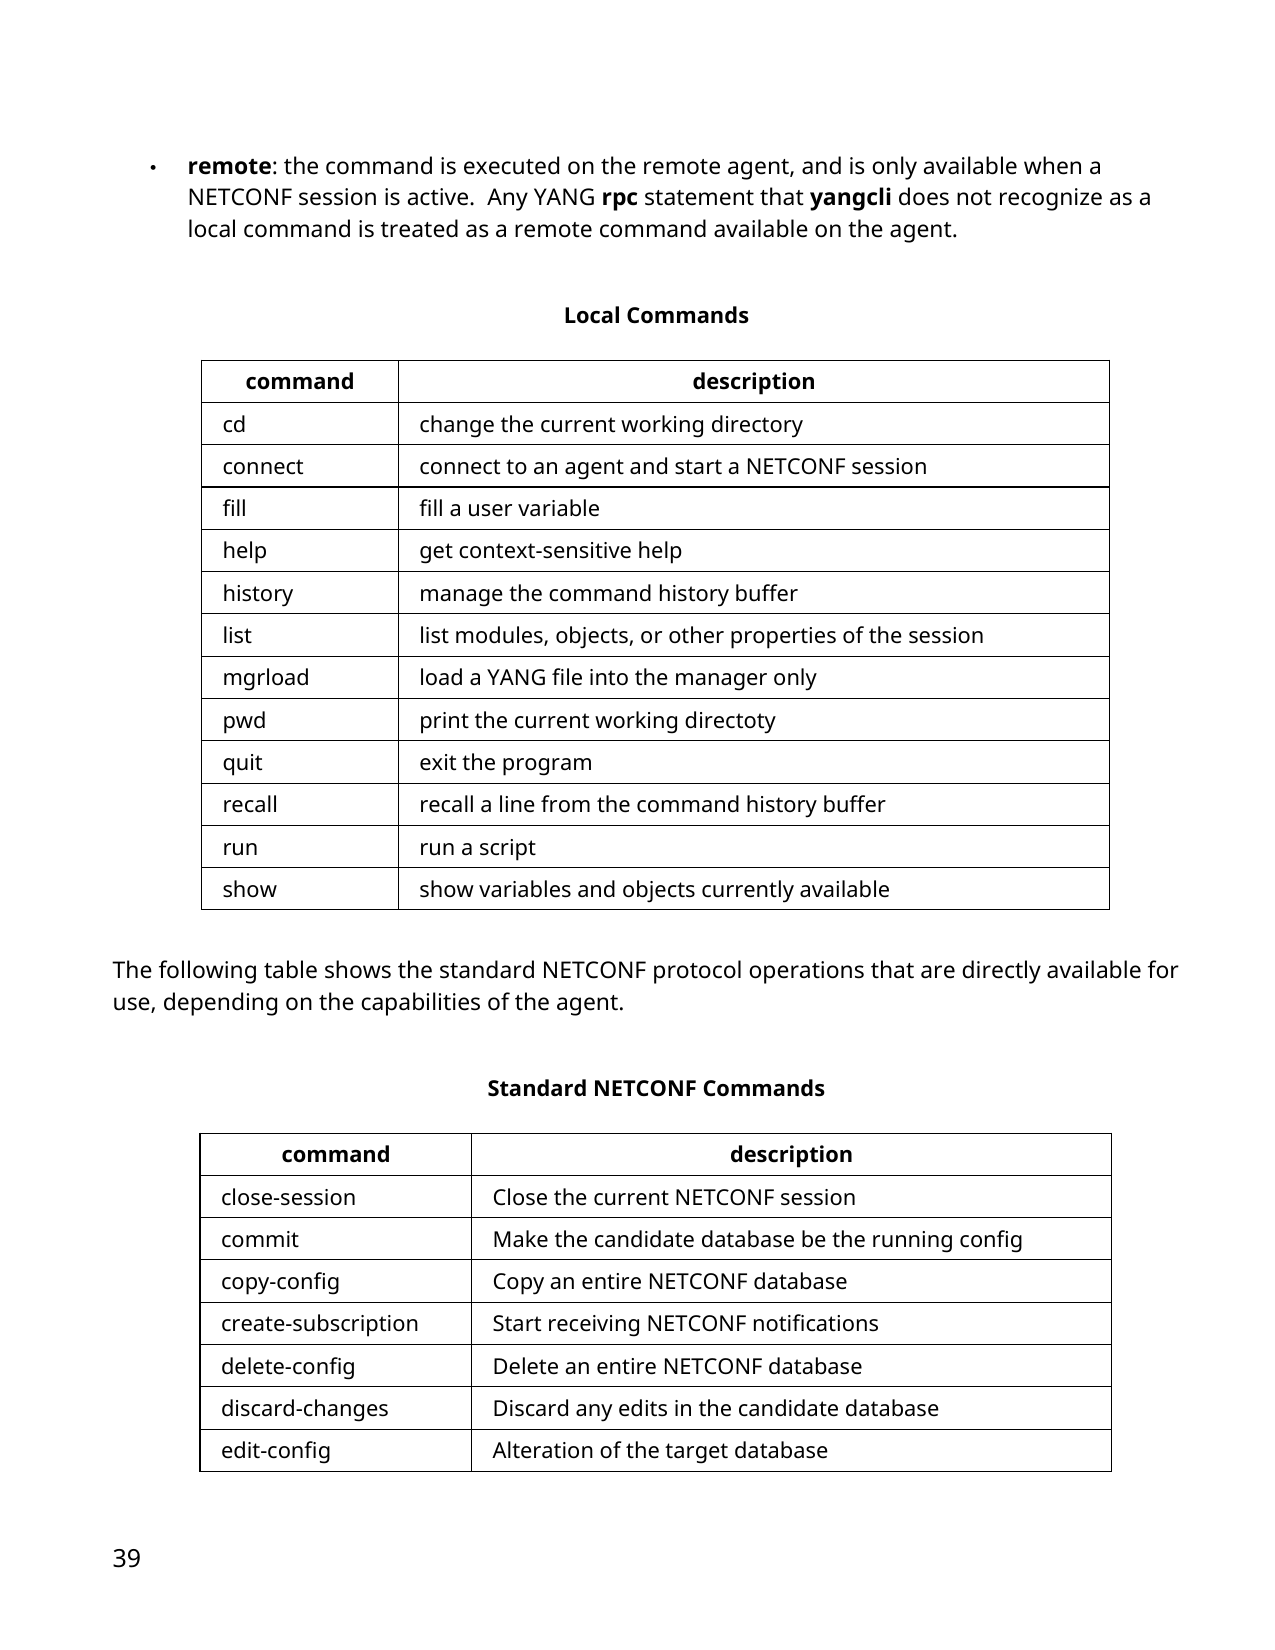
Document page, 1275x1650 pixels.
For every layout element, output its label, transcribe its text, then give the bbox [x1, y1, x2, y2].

table_cell Discard any edits in the candidate database [472, 1387, 1111, 1428]
table_cell run [202, 826, 398, 867]
table_cell print the current working directoty [399, 699, 1109, 740]
table_cell Start receiving NETCONF notifications [472, 1303, 1111, 1344]
table_cell delete-config [201, 1345, 471, 1386]
table_cell recall [202, 784, 398, 825]
table_cell run a script [399, 826, 1109, 867]
table_cell list [202, 614, 398, 656]
table_cell Delete an entire NETCONF database [472, 1345, 1111, 1386]
table_cell fill [202, 488, 398, 529]
table_cell show [202, 868, 398, 909]
table_cell cd [202, 403, 398, 444]
table_cell mgrload [202, 657, 398, 698]
table_cell Copy an entire NETCONF database [472, 1260, 1111, 1302]
table_cell quit [202, 741, 398, 782]
table_cell fill a user variable [399, 488, 1109, 529]
table_cell help [202, 530, 398, 571]
list remote: the command is executed on the remote agent, and is only available when a NETCONF session is active. Any YANG rpc statement that yangcli does not recognize as a local command is treated as a remote command available on the agent. [150, 150, 1200, 244]
table_cell Close the current NETCONF session [472, 1176, 1111, 1217]
table_cell discard-changes [201, 1387, 471, 1428]
table_cell copy-config [201, 1260, 471, 1302]
table_cell edit-config [201, 1430, 471, 1471]
table_cell commit [201, 1218, 471, 1259]
table_cell close-session [201, 1176, 471, 1217]
table_cell Make the candidate database be the running config [472, 1218, 1111, 1259]
table_cell recall a line from the command history buffer [399, 784, 1109, 825]
table_header command [202, 361, 398, 402]
table_header description [399, 361, 1109, 402]
text The following table shows the standard NETCONF protocol operations that are directly available for use, depending on the capabilities of the agent. [112, 954, 1200, 1017]
table_cell connect [202, 445, 398, 486]
table_cell show variables and objects currently available [399, 868, 1109, 909]
table_cell load a YANG file into the manager only [399, 657, 1109, 698]
table_cell pwd [202, 699, 398, 740]
table_cell exit the program [399, 741, 1109, 782]
subtitle Standard NETCONF Commands [127, 1073, 1185, 1103]
table_header description [472, 1134, 1111, 1175]
table_header command [201, 1134, 471, 1175]
table_cell list modules, objects, or other properties of the session [399, 614, 1109, 656]
table_cell history [202, 572, 398, 613]
table_cell connect to an agent and start a NETCONF session [399, 445, 1109, 486]
table_cell change the current working directory [399, 403, 1109, 444]
subtitle Local Commands [127, 300, 1185, 330]
table_cell manage the command history buffer [399, 572, 1109, 613]
table_cell Alteration of the target database [472, 1430, 1111, 1471]
table_cell get context-sensitive help [399, 530, 1109, 571]
table_cell create-subscription [201, 1303, 471, 1344]
